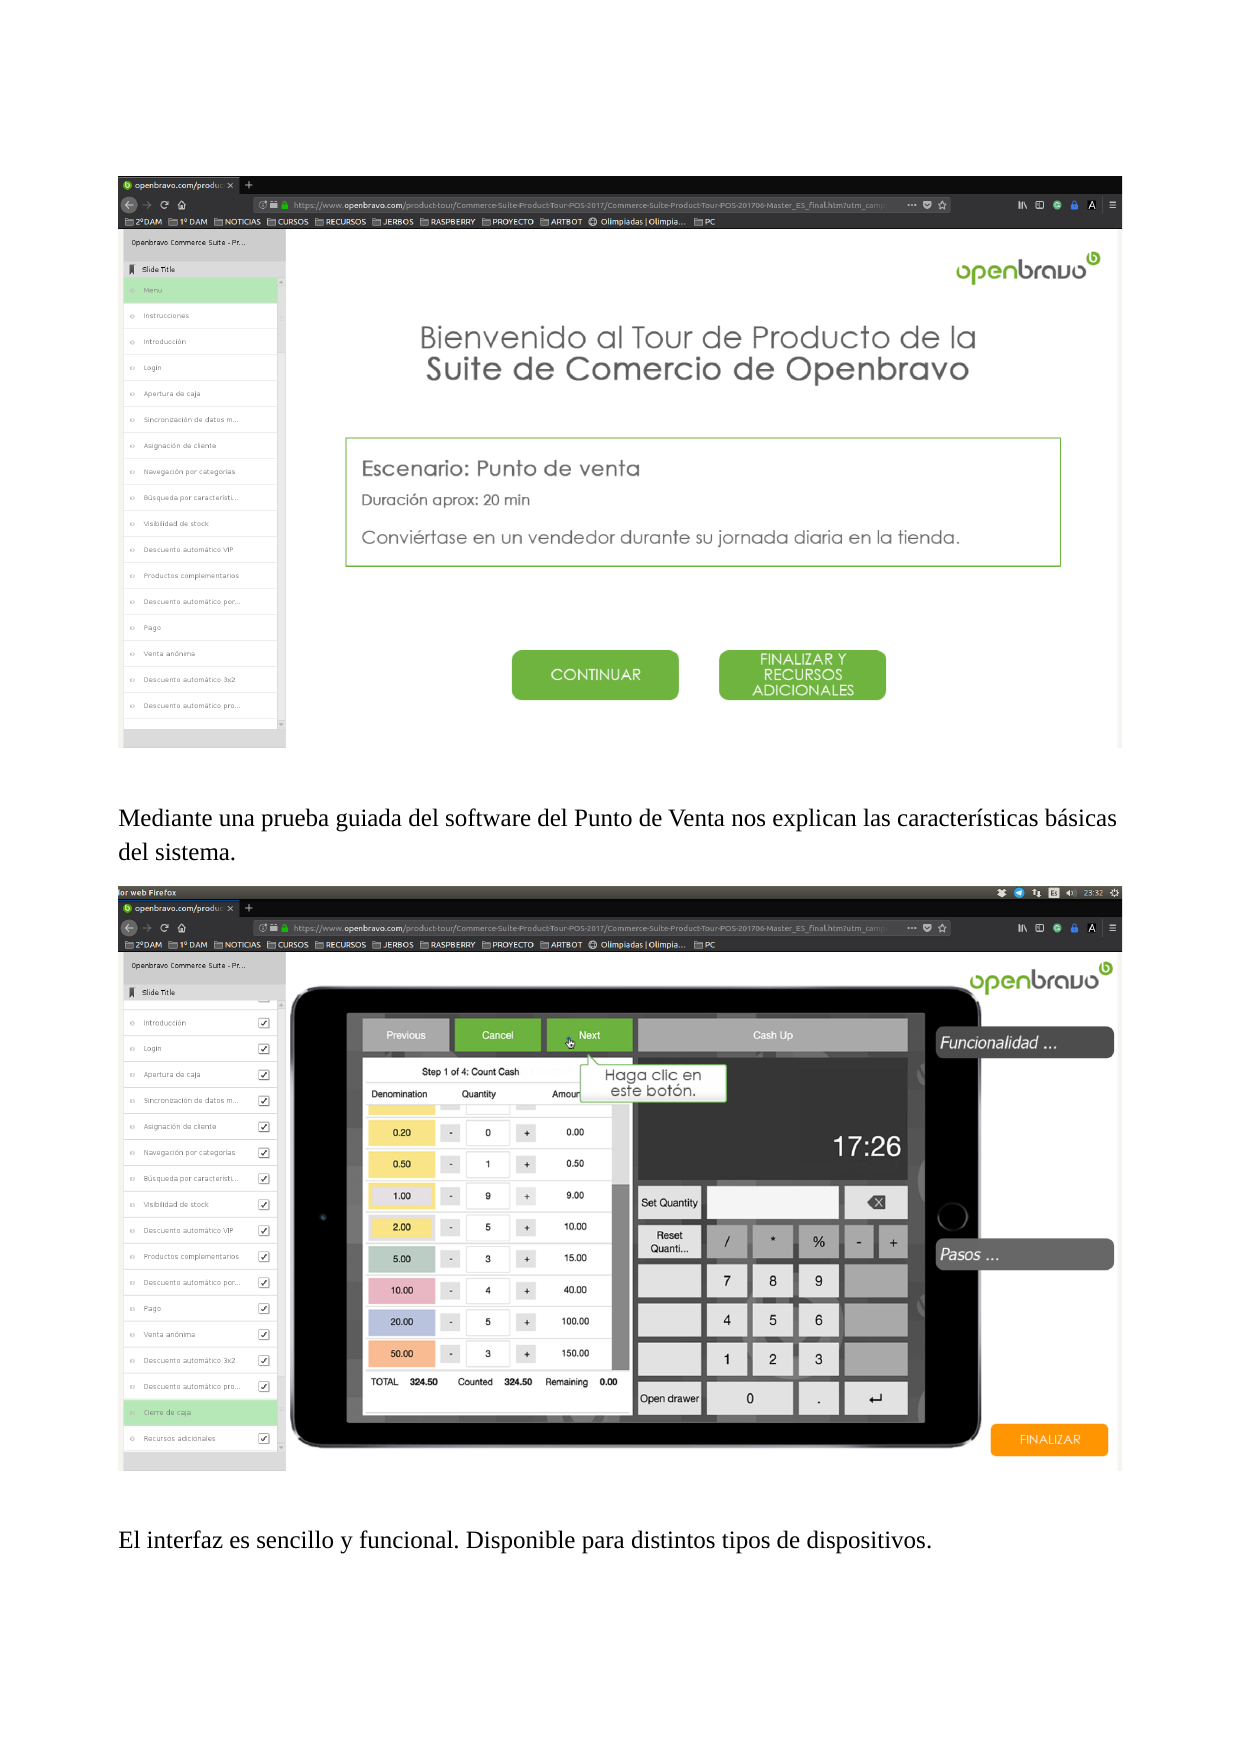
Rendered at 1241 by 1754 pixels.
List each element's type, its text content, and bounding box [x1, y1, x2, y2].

picture [118, 886, 1123, 1471]
text Mediante una prueba guiada del software del Punto de Venta nos explican las características básicas del sistema. [118, 803, 1122, 866]
text El interfaz es sencillo y funcional. Disponible para distintos tipos de dispositivos. [118, 1525, 1122, 1554]
picture [118, 176, 1123, 748]
